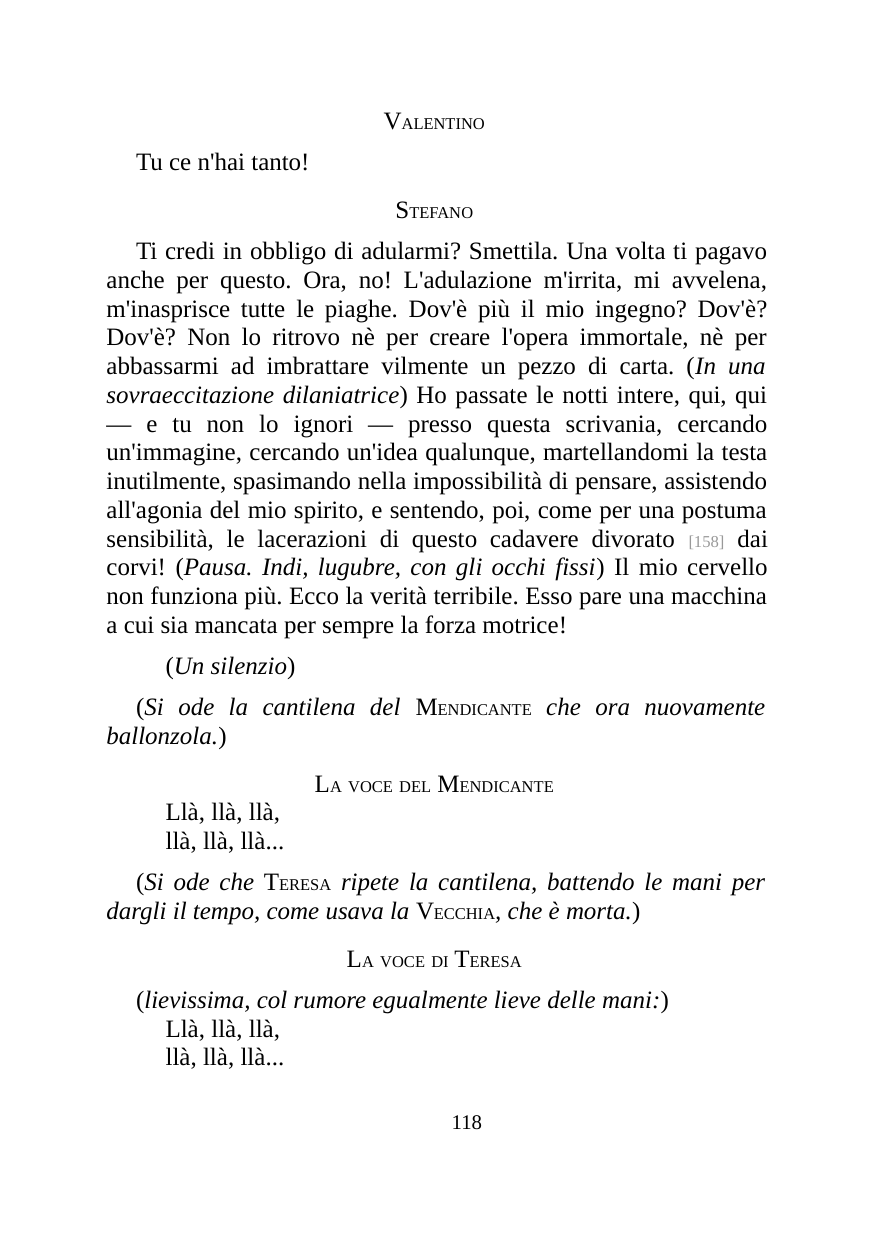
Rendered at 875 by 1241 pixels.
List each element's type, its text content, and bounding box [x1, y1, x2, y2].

text (Si ode che Teresa ripete la cantilena, battendo le mani per dargli il tempo, come usava la Vecchia, che è morta.) [106, 867, 768, 925]
text llà, llà, llà... [106, 1042, 768, 1071]
text llà, llà, llà... [106, 826, 768, 855]
text Valentino [106, 106, 768, 135]
text Llà, llà, llà, [106, 1014, 768, 1042]
text (Un silenzio) [106, 651, 768, 680]
text Tu ce n'hai tanto! [106, 147, 768, 176]
text Llà, llà, llà, [106, 797, 768, 826]
text Stefano [106, 195, 768, 224]
text La voce di Teresa [106, 944, 768, 972]
text (lievissima, col rumore egualmente lieve delle mani:) [106, 985, 768, 1014]
text La voce del Mendicante [106, 769, 768, 797]
text (Si ode la cantilena del Mendicante che ora nuovamente ballonzola.) [106, 692, 768, 750]
text Ti credi in obbligo di adularmi? Smettila. Una volta ti pagavo anche per questo. Ora, no! L'adulazione m'irrita, mi avvelena, m'inasprisce tutte le piaghe. Dov'è più il mio ingegno? Dov'è? Dov'è? Non lo ritrovo nè per creare l'opera immortale, nè per abbassarmi ad imbrattare vilmente un pezzo di carta. (In una sovraeccitazione dilaniatrice) Ho passate le notti intere, qui, qui ― e tu non lo ignori ― presso questa scrivania, cercando un'immagine, cercando un'idea qualunque, martellandomi la testa inutilmente, spasimando nella impossibilità di pensare, assistendo all'agonia del mio spirito, e sentendo, poi, come per una postuma sensibilità, le lacerazioni di questo cadavere divorato [158] dai corvi! (Pausa. Indi, lugubre, con gli occhi fissi) Il mio cervello non funziona più. Ecco la verità terribile. Esso pare una macchina a cui sia mancata per sempre la forza motrice! [106, 236, 768, 639]
